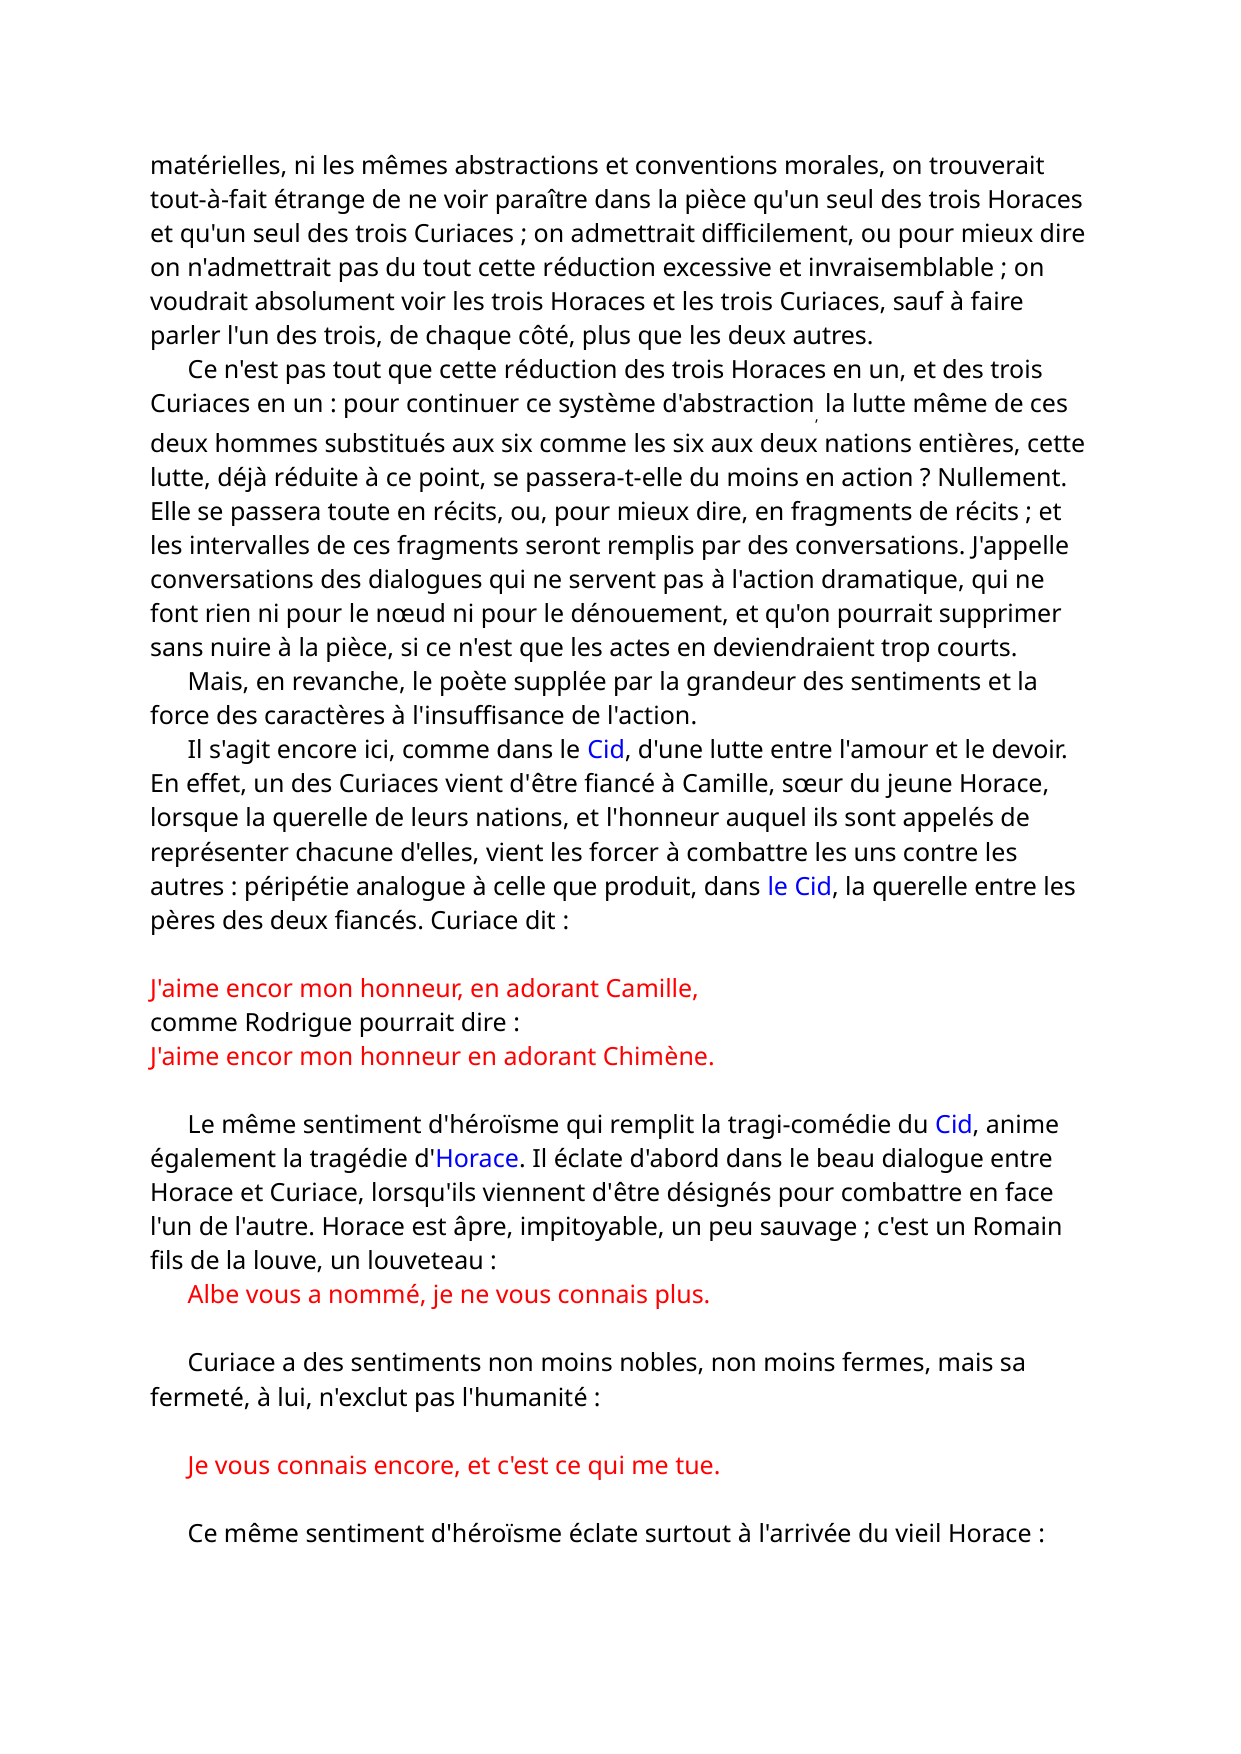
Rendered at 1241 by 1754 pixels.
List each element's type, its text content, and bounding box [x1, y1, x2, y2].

text Le même sentiment d'héroïsme qui remplit la tragi-comédie du Cid, anime également la tragédie d'Horace. Il éclate d'abord dans le beau dialogue entre Horace et Curiace, lorsqu'ils viennent d'être désignés pour combattre en face l'un de l'autre. Horace est âpre, impitoyable, un peu sauvage ; c'est un Romain fils de la louve, un louveteau : [150, 1107, 1091, 1277]
text Ce n'est pas tout que cette réduction des trois Horaces en un, et des trois Curiaces en un : pour continuer ce système d'abstraction, la lutte même de ces deux hommes substitués aux six comme les six aux deux nations entières, cette lutte, déjà réduite à ce point, se passera-t-elle du moins en action ? Nullement. Elle se passera toute en récits, ou, pour mieux dire, en fragments de récits ; et les intervalles de ces fragments seront remplis par des conversations. J'appelle conversations des dialogues qui ne servent pas à l'action dramatique, qui ne font rien ni pour le nœud ni pour le dé­nouement, et qu'on pourrait supprimer sans nuire à la pièce, si ce n'est que les actes en deviendraient trop courts. [150, 352, 1091, 664]
text Albe vous a nommé, je ne vous connais plus. [150, 1277, 1091, 1311]
text Il s'agit encore ici, comme dans le Cid, d'une lutte entre l'amour et le devoir. En effet, un des Curiaces vient d'être fiancé à Camille, sœur du jeune Horace, lorsque la querelle de leurs nations, et l'honneur auquel ils sont appelés de représenter chacune d'elles, vient les forcer à combattre les uns contre les autres : péripétie analogue à celle que produit, dans le Cid, la querelle entre les pères des deux fiancés. Curiace dit : [150, 732, 1091, 936]
text J'aime encor mon honneur en adorant Chimène. [150, 1038, 1091, 1073]
text Curiace a des sentiments non moins nobles, non moins fermes, mais sa fermeté, à lui, n'exclut pas l'humanité : [150, 1345, 1091, 1413]
text J'aime encor mon honneur, en adorant Camille, [150, 970, 1091, 1004]
text Je vous connais encore, et c'est ce qui me tue. [150, 1447, 1091, 1481]
text Mais, en revanche, le poète supplée par la gran­deur des sentiments et la force des caractères à l'insuffisance de l'action. [150, 664, 1091, 732]
text matérielles, ni les mêmes abs­tractions et conventions morales, on trouverait tout-à-fait étrange de ne voir paraître dans la pièce qu'un seul des trois Horaces et qu'un seul des trois Curiaces ; on admettrait difficilement, ou pour mieux dire on n'admettrait pas du tout cette réduction excessive et invraisemblable ; on voudrait absolument voir les trois Horaces et les trois Curiaces, sauf à faire parler l'un des trois, de chaque côté, plus que les deux autres. [150, 148, 1091, 352]
text comme Rodrigue pourrait dire : [150, 1004, 1091, 1038]
text Ce même sentiment d'héroïsme éclate surtout à l'arrivée du vieil Horace : [150, 1515, 1091, 1549]
